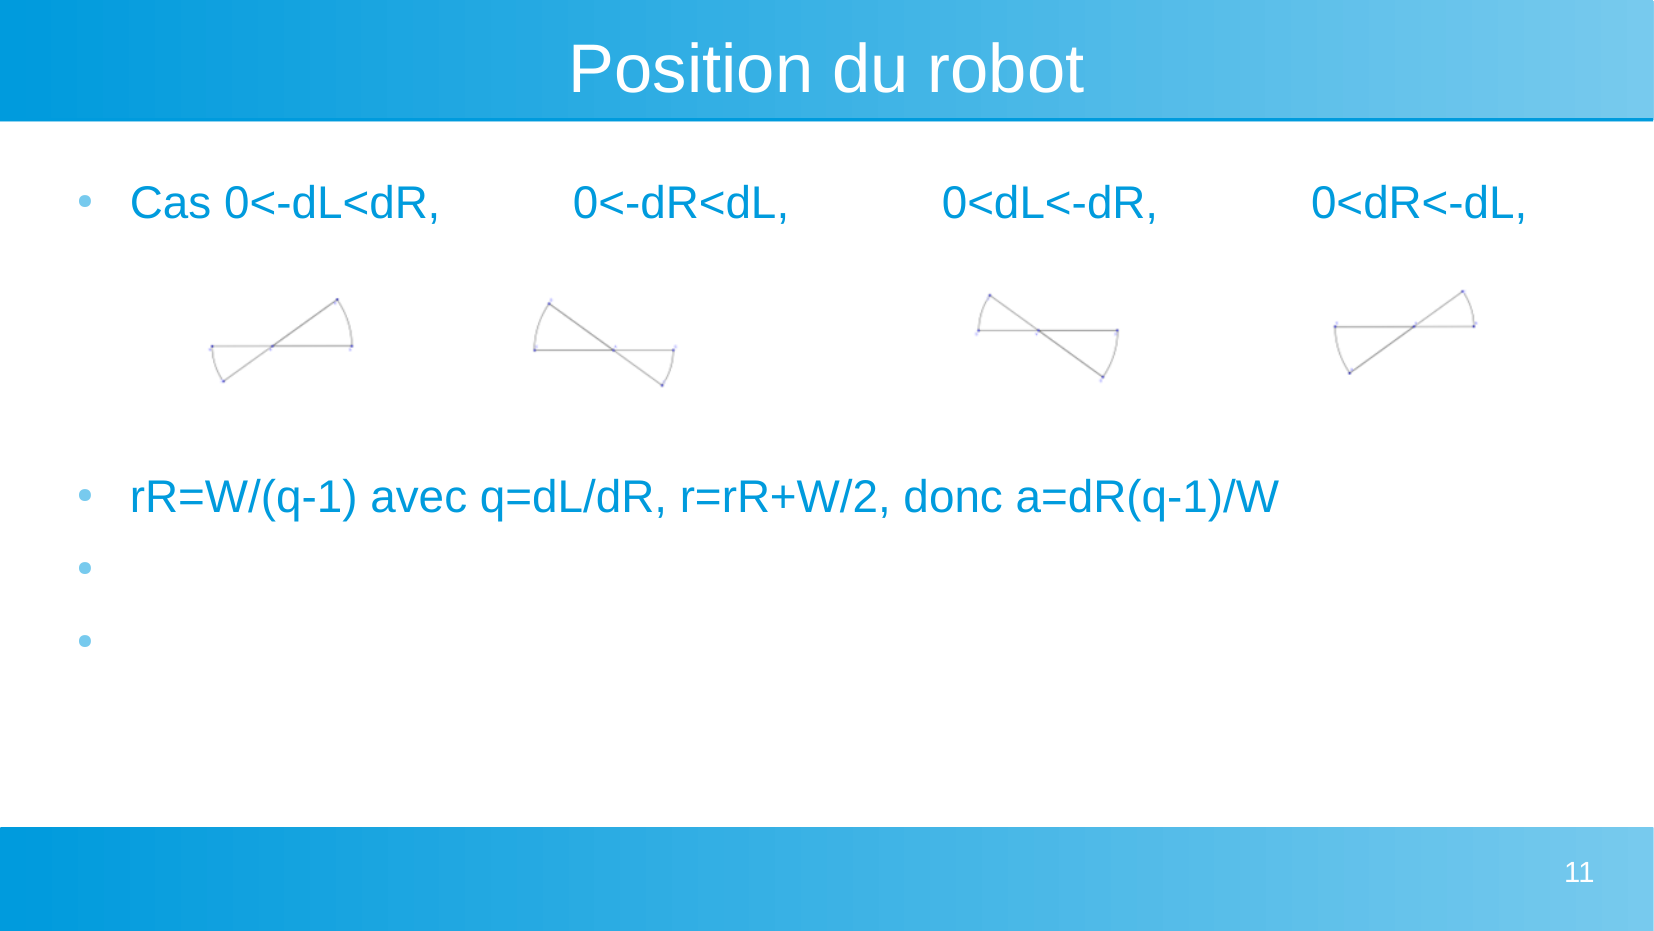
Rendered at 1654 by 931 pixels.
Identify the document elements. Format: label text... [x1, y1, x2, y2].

title Position du robot [59, 29, 1595, 108]
picture [527, 295, 680, 393]
picture [202, 286, 355, 384]
list Cas 0<-dL<dR, 0<-dR<dL, 0<dL<-dR, 0<dR<-dL, rR=W/(q-1) avec q=dL/dR, r=rR+W/2, donc a=dR(q-1)/W [59, 177, 1595, 768]
picture [970, 286, 1123, 384]
picture [1328, 286, 1481, 384]
